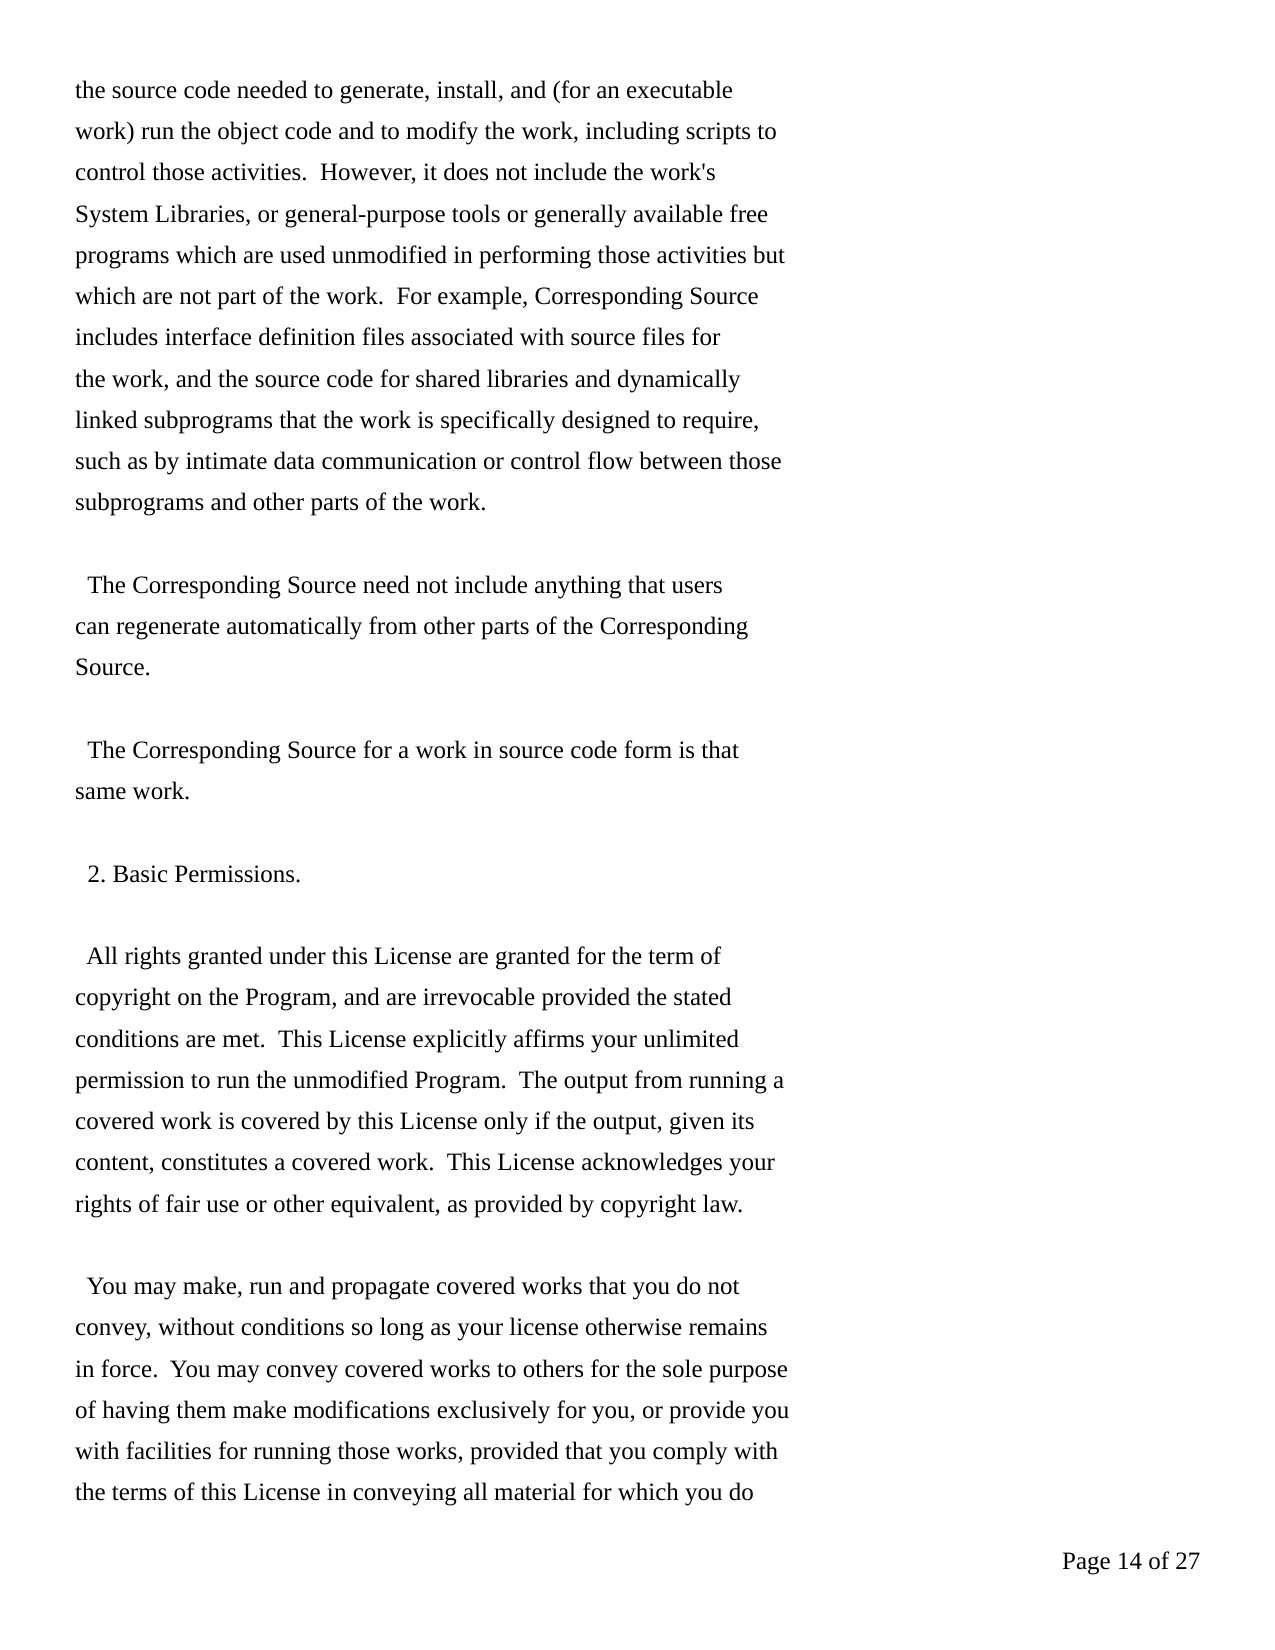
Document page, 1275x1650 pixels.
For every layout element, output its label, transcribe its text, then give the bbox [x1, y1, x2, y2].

text All rights granted under this License are granted for the term of [75, 941, 1200, 970]
text Source. [75, 652, 1200, 681]
text control those activities. However, it does not include the work's [75, 157, 1200, 186]
text programs which are used unmodified in performing those activities but [75, 240, 1200, 269]
text the source code needed to generate, install, and (for an executable [75, 75, 1200, 104]
text You may make, run and propagate covered works that you do not [75, 1271, 1200, 1300]
text of having them make modifications exclusively for you, or provide you [75, 1395, 1200, 1424]
text same work. [75, 776, 1200, 805]
text copyright on the Program, and are irrevocable provided the stated [75, 982, 1200, 1011]
text System Libraries, or general-purpose tools or generally available free [75, 199, 1200, 227]
text permission to run the unmodified Program. The output from running a [75, 1065, 1200, 1094]
text such as by intimate data communication or control flow between those [75, 446, 1200, 475]
text can regenerate automatically from other parts of the Corresponding [75, 611, 1200, 640]
text includes interface definition files associated with source files for [75, 322, 1200, 351]
text The Corresponding Source for a work in source code form is that [75, 735, 1200, 764]
text subprograms and other parts of the work. [75, 487, 1200, 516]
text The Corresponding Source need not include anything that users [75, 570, 1200, 599]
text covered work is covered by this License only if the output, given its [75, 1106, 1200, 1135]
text convey, without conditions so long as your license otherwise remains [75, 1312, 1200, 1341]
text conditions are met. This License explicitly affirms your unlimited [75, 1024, 1200, 1052]
text the work, and the source code for shared libraries and dynamically [75, 364, 1200, 392]
text content, constitutes a covered work. This License acknowledges your [75, 1147, 1200, 1176]
text which are not part of the work. For example, Corresponding Source [75, 281, 1200, 310]
text with facilities for running those works, provided that you comply with [75, 1436, 1200, 1465]
text 2. Basic Permissions. [75, 859, 1200, 887]
text work) run the object code and to modify the work, including scripts to [75, 116, 1200, 145]
text rights of fair use or other equivalent, as provided by copyright law. [75, 1189, 1200, 1217]
text linked subprograms that the work is specifically designed to require, [75, 405, 1200, 434]
text in force. You may convey covered works to others for the sole purpose [75, 1354, 1200, 1382]
text the terms of this License in conveying all material for which you do [75, 1477, 1200, 1506]
